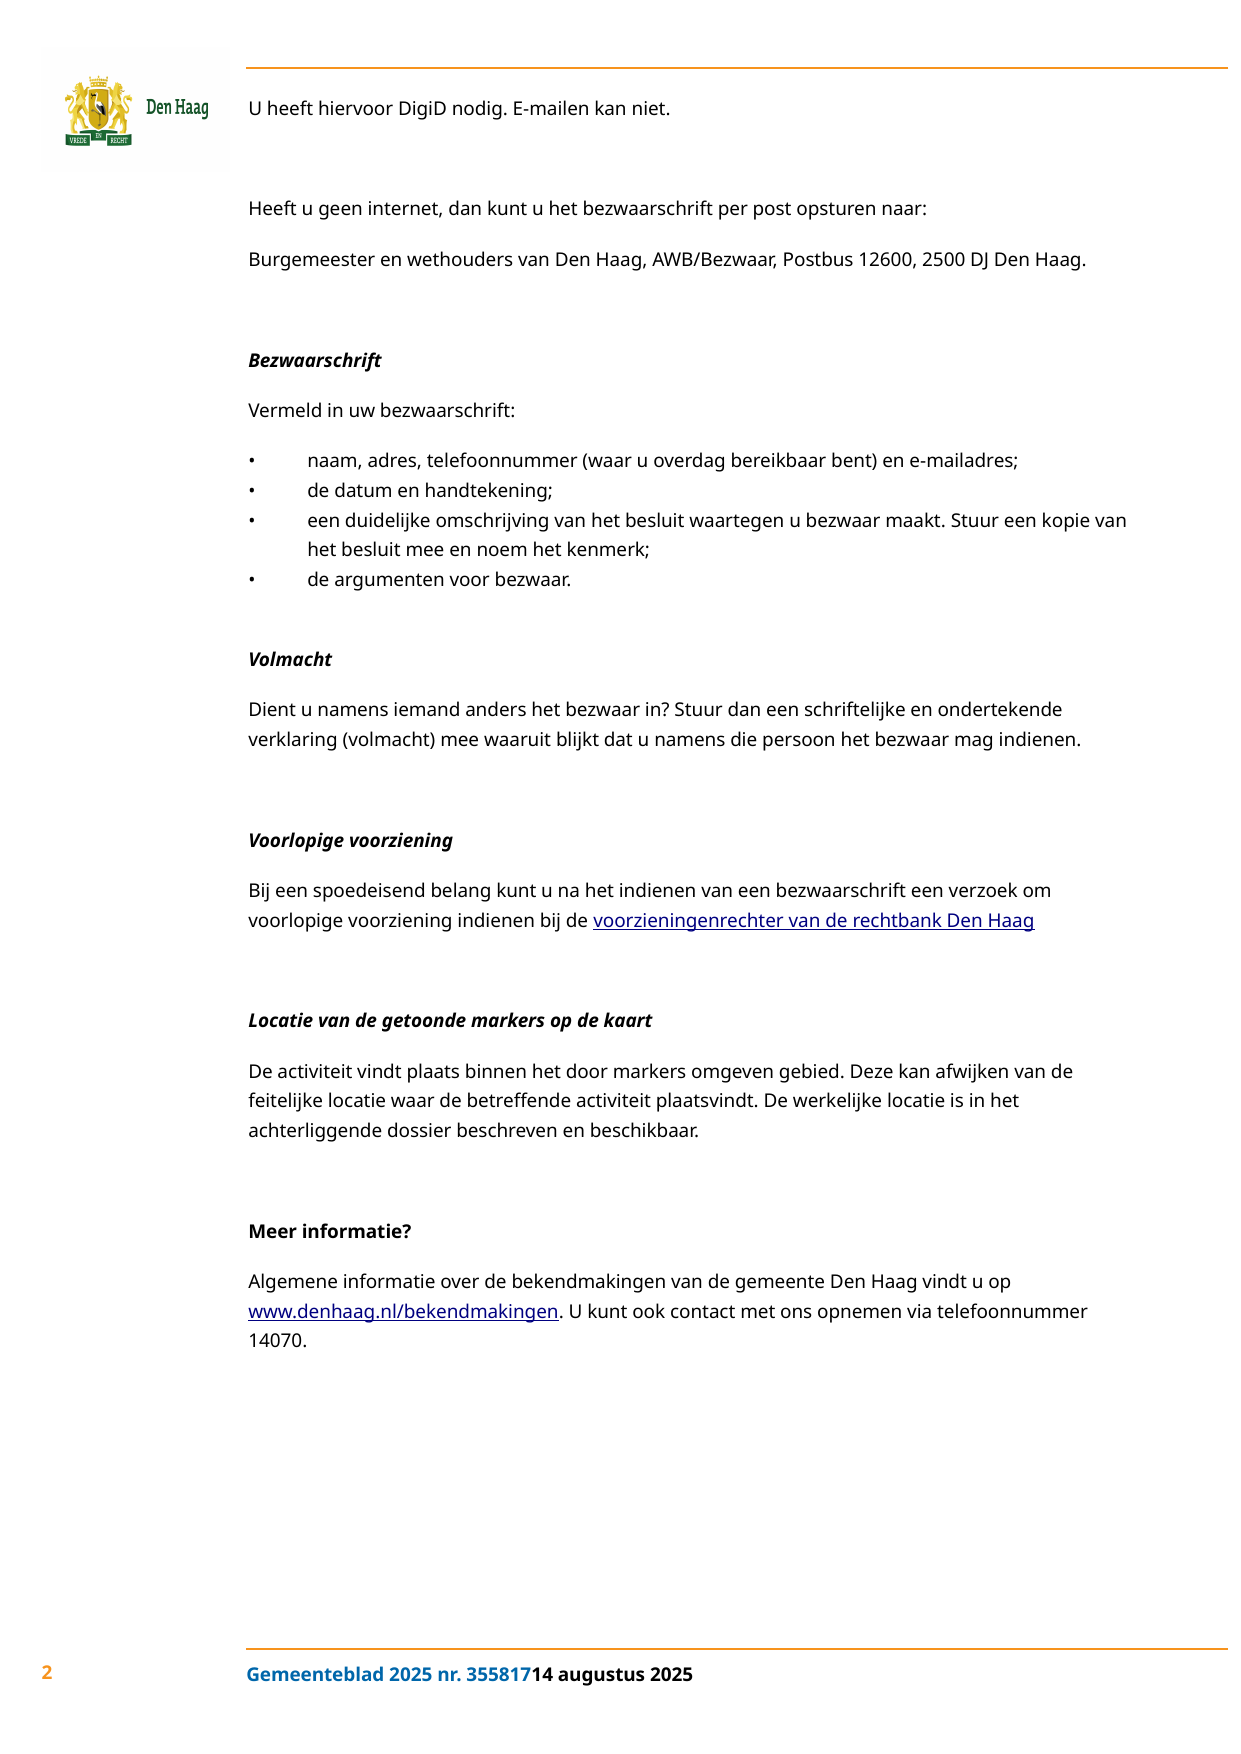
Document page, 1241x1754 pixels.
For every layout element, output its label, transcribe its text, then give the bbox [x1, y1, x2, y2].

text Voorlopige voorziening [248, 827, 1152, 853]
text Locatie van de getoonde markers op de kaart [248, 1008, 1152, 1033]
text Dient u namens iemand anders het bezwaar in? Stuur dan een schriftelijke en ondertekende verklaring (volmacht) mee waaruit blijkt dat u namens die persoon het bezwaar mag indienen. [248, 696, 1152, 752]
list naam, adres, telefoonnummer (waar u overdag bereikbaar bent) en e-mailadres; [248, 448, 1152, 473]
list een duidelijke omschrijving van het besluit waartegen u bezwaar maakt. Stuur een kopie van het besluit mee en noem het kenmerk; [248, 507, 1152, 562]
text Algemene informatie over de bekendmakingen van de gemeente Den Haag vindt u op www.denhaag.nl/bekendmakingen. U kunt ook contact met ons opnemen via telefoonnummer 14070. [248, 1268, 1152, 1353]
text Heeft u geen internet, dan kunt u het bezwaarschrift per post opsturen naar: [248, 196, 1152, 221]
text Bezwaarschrift [248, 347, 1152, 373]
text Volmacht [248, 646, 1152, 672]
text Vermeld in uw bezwaarschrift: [248, 397, 1152, 423]
text De activiteit vindt plaats binnen het door markers omgeven gebied. Deze kan afwijken van de feitelijke locatie waar de betreffende activiteit plaatsvindt. De werkelijke locatie is in het achterliggende dossier beschreven en beschikbaar. [248, 1058, 1152, 1143]
text Bij een spoedeisend belang kunt u na het indienen van een bezwaarschrift een verzoek om voorlopige voorziening indienen bij de voorzieningenrechter van de rechtbank Den Haag [248, 877, 1152, 933]
text Burgemeester en wethouders van Den Haag, AWB/Bezwaar, Postbus 12600, 2500 DJ Den Haag. [248, 246, 1152, 272]
text U heeft hiervoor DigiD nodig. E-mailen kan niet. [248, 95, 1152, 121]
picture [41, 47, 231, 172]
list de datum en handtekening; [248, 477, 1152, 503]
list de argumenten voor bezwaar. [248, 566, 1152, 592]
text Meer informatie? [248, 1218, 1152, 1244]
